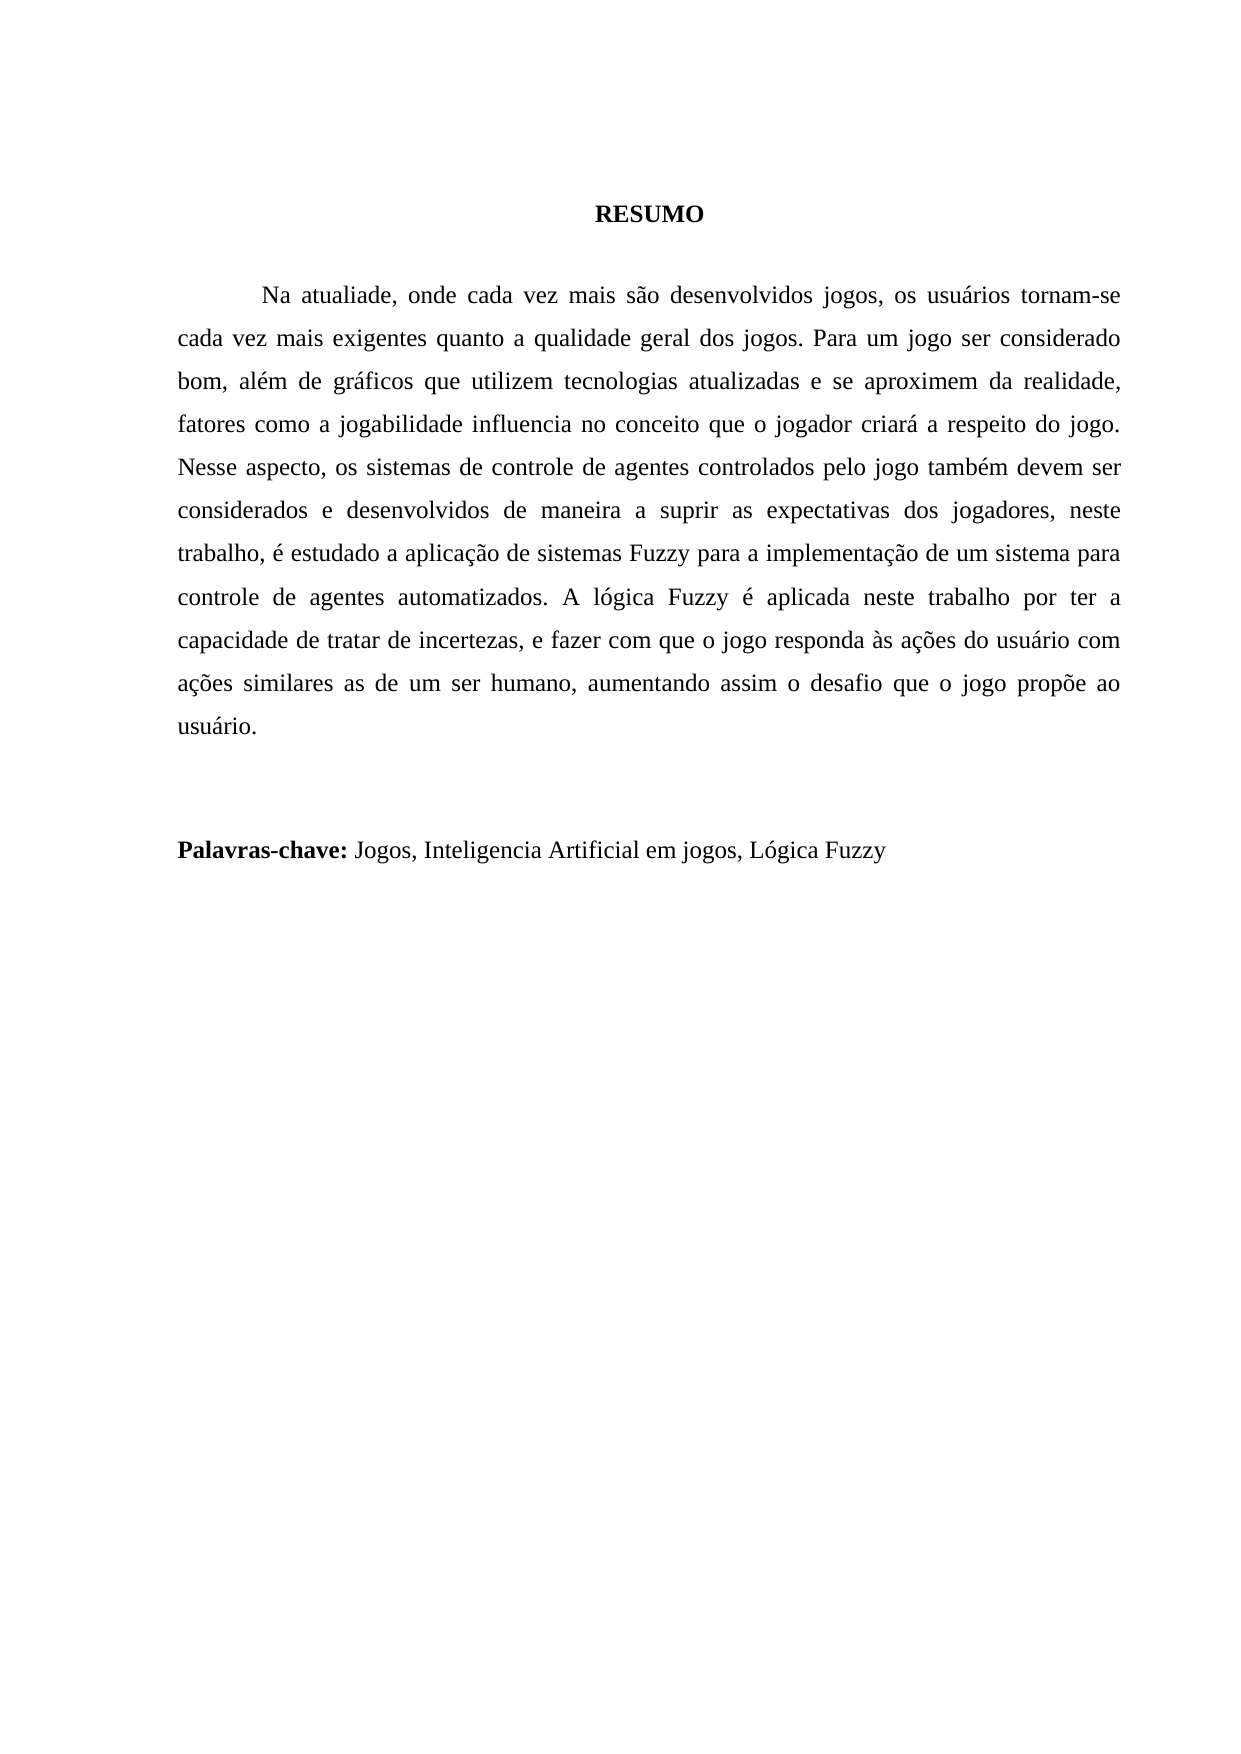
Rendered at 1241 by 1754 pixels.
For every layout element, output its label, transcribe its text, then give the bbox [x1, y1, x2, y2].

text Na atualiade, onde cada vez mais são desenvolvidos jogos, os usuários tornam-se cada vez mais exigentes quanto a qualidade geral dos jogos. Para um jogo ser considerado bom, além de gráficos que utilizem tecnologias atualizadas e se aproximem da realidade, fatores como a jogabilidade influencia no conceito que o jogador criará a respeito do jogo. Nesse aspecto, os sistemas de controle de agentes controlados pelo jogo também devem ser considerados e desenvolvidos de maneira a suprir as expectativas dos jogadores, neste trabalho, é estudado a aplicação de sistemas Fuzzy para a implementação de um sistema para controle de agentes automatizados. A lógica Fuzzy é aplicada neste trabalho por ter a capacidade de tratar de incertezas, e fazer com que o jogo responda às ações do usuário com ações similares as de um ser humano, aumentando assim o desafio que o jogo propõe ao usuário. [177, 280, 1122, 740]
text RESUMO [177, 199, 1122, 228]
text Palavras-chave: Jogos, Inteligencia Artificial em jogos, Lógica Fuzzy [177, 835, 1122, 864]
